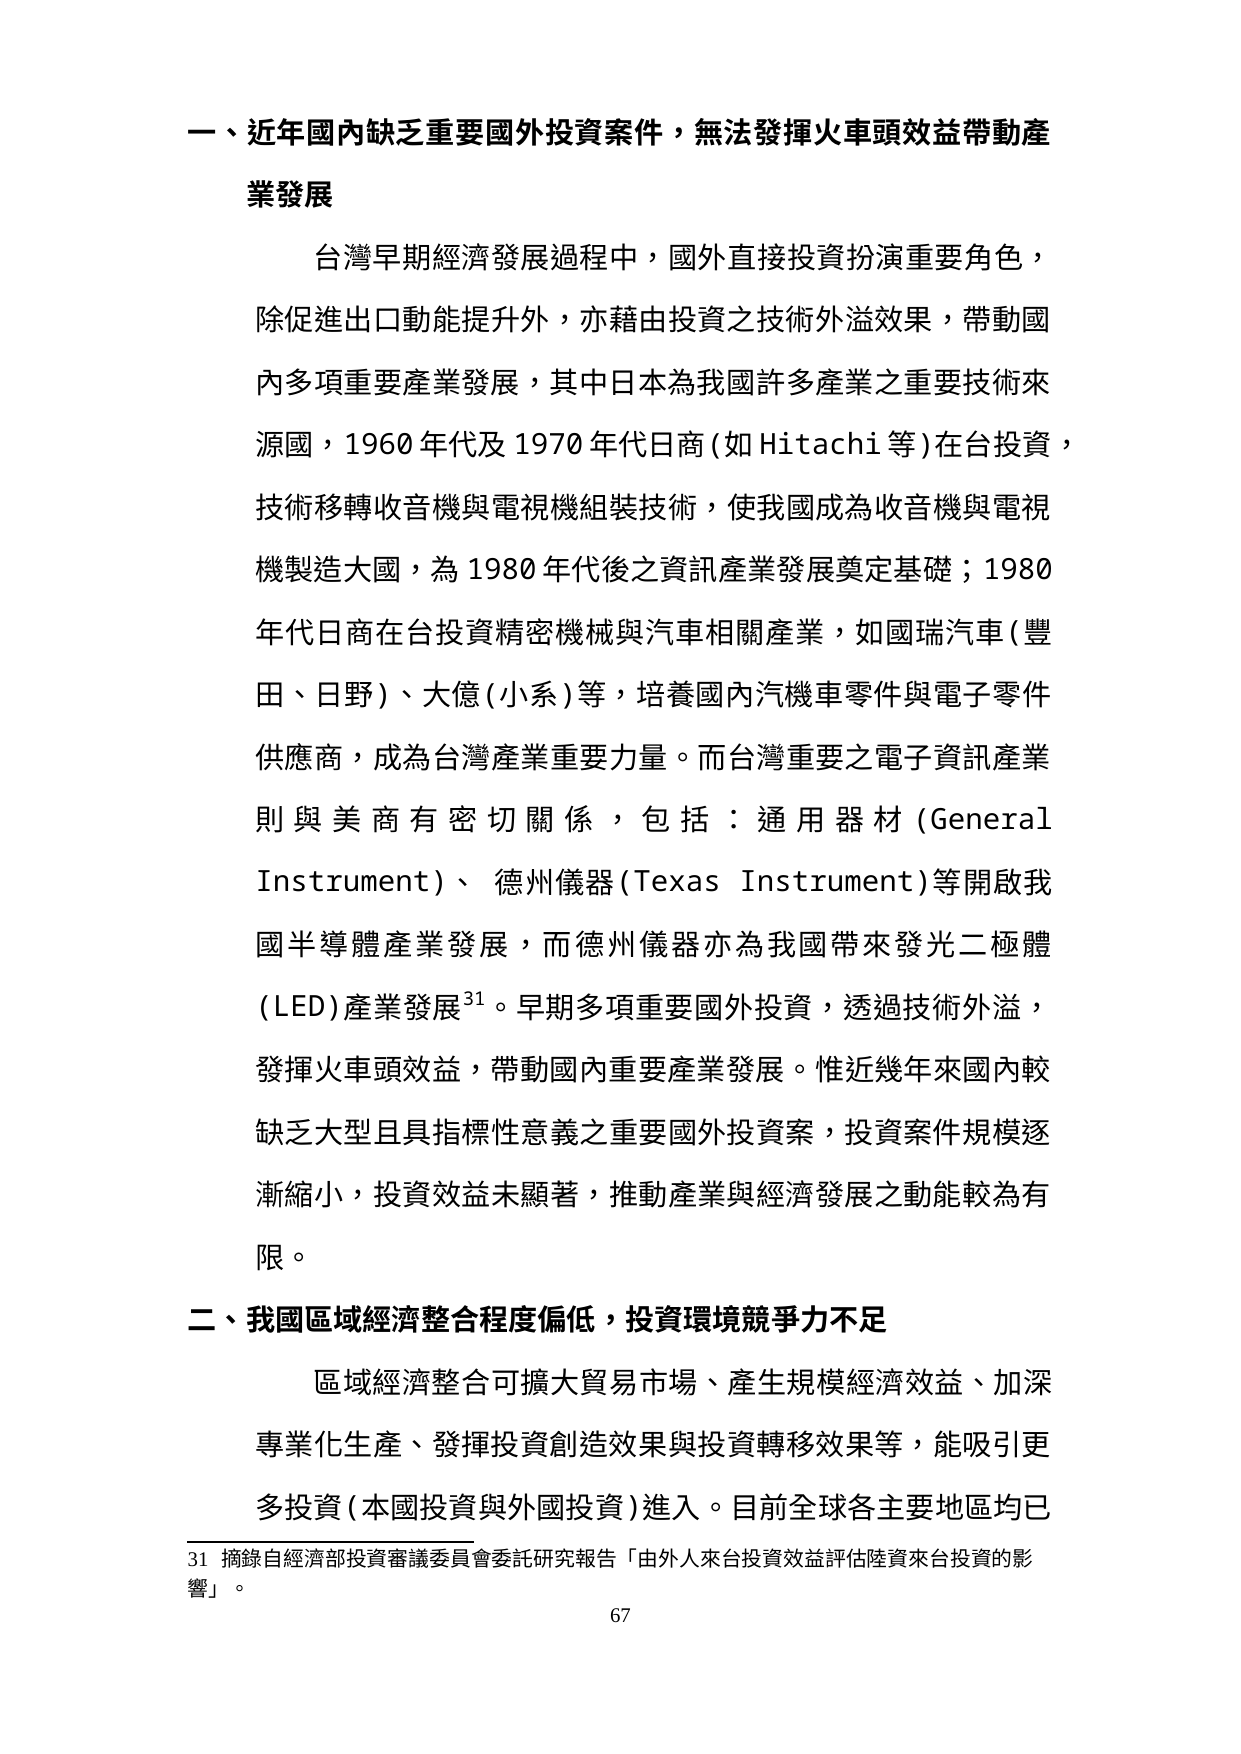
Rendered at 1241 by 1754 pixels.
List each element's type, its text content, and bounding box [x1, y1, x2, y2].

text 摘錄自經濟部投資審議委員會委託研究報告「由外人來台投資效益評估陸資來台投資的影響」。 [187, 1542, 1053, 1602]
text 區域經濟整合可擴大貿易市場、產生規模經濟效益、加深專業化生產、發揮投資創造效果與投資轉移效果等，能吸引更多投資(本國投資與外國投資)進入。目前全球各主要地區均已 [255, 1339, 1053, 1526]
text 二、我國區域經濟整合程度偏低，投資環境競爭力不足 [187, 1276, 1053, 1339]
text 一、近年國內缺乏重要國外投資案件，無法發揮火車頭效益帶動產業發展 [187, 89, 1053, 214]
text 台灣早期經濟發展過程中，國外直接投資扮演重要角色，除促進出口動能提升外，亦藉由投資之技術外溢效果，帶動國內多項重要產業發展，其中日本為我國許多產業之重要技術來源國，1960年代及1970年代日商(如Hitachi等)在台投資，技術移轉收音機與電視機組裝技術，使我國成為收音機與電視機製造大國，為1980年代後之資訊產業發展奠定基礎；1980年代日商在台投資精密機械與汽車相關產業，如國瑞汽車(豐田、日野)、大億(小系)等，培養國內汽機車零件與電子零件供應商，成為台灣產業重要力量。而台灣重要之電子資訊產業則與美商有密切關係，包括：通用器材(General Instrument)、 德州儀器(Texas Instrument)等開啟我國半導體產業發展，而德州儀器亦為我國帶來發光二極體(LED)產業發展。早期多項重要國外投資，透過技術外溢，發揮火車頭效益，帶動國內重要產業發展。惟近幾年來國內較缺乏大型且具指標性意義之重要國外投資案，投資案件規模逐漸縮小，投資效益未顯著，推動產業與經濟發展之動能較為有限。 [255, 214, 1053, 1276]
